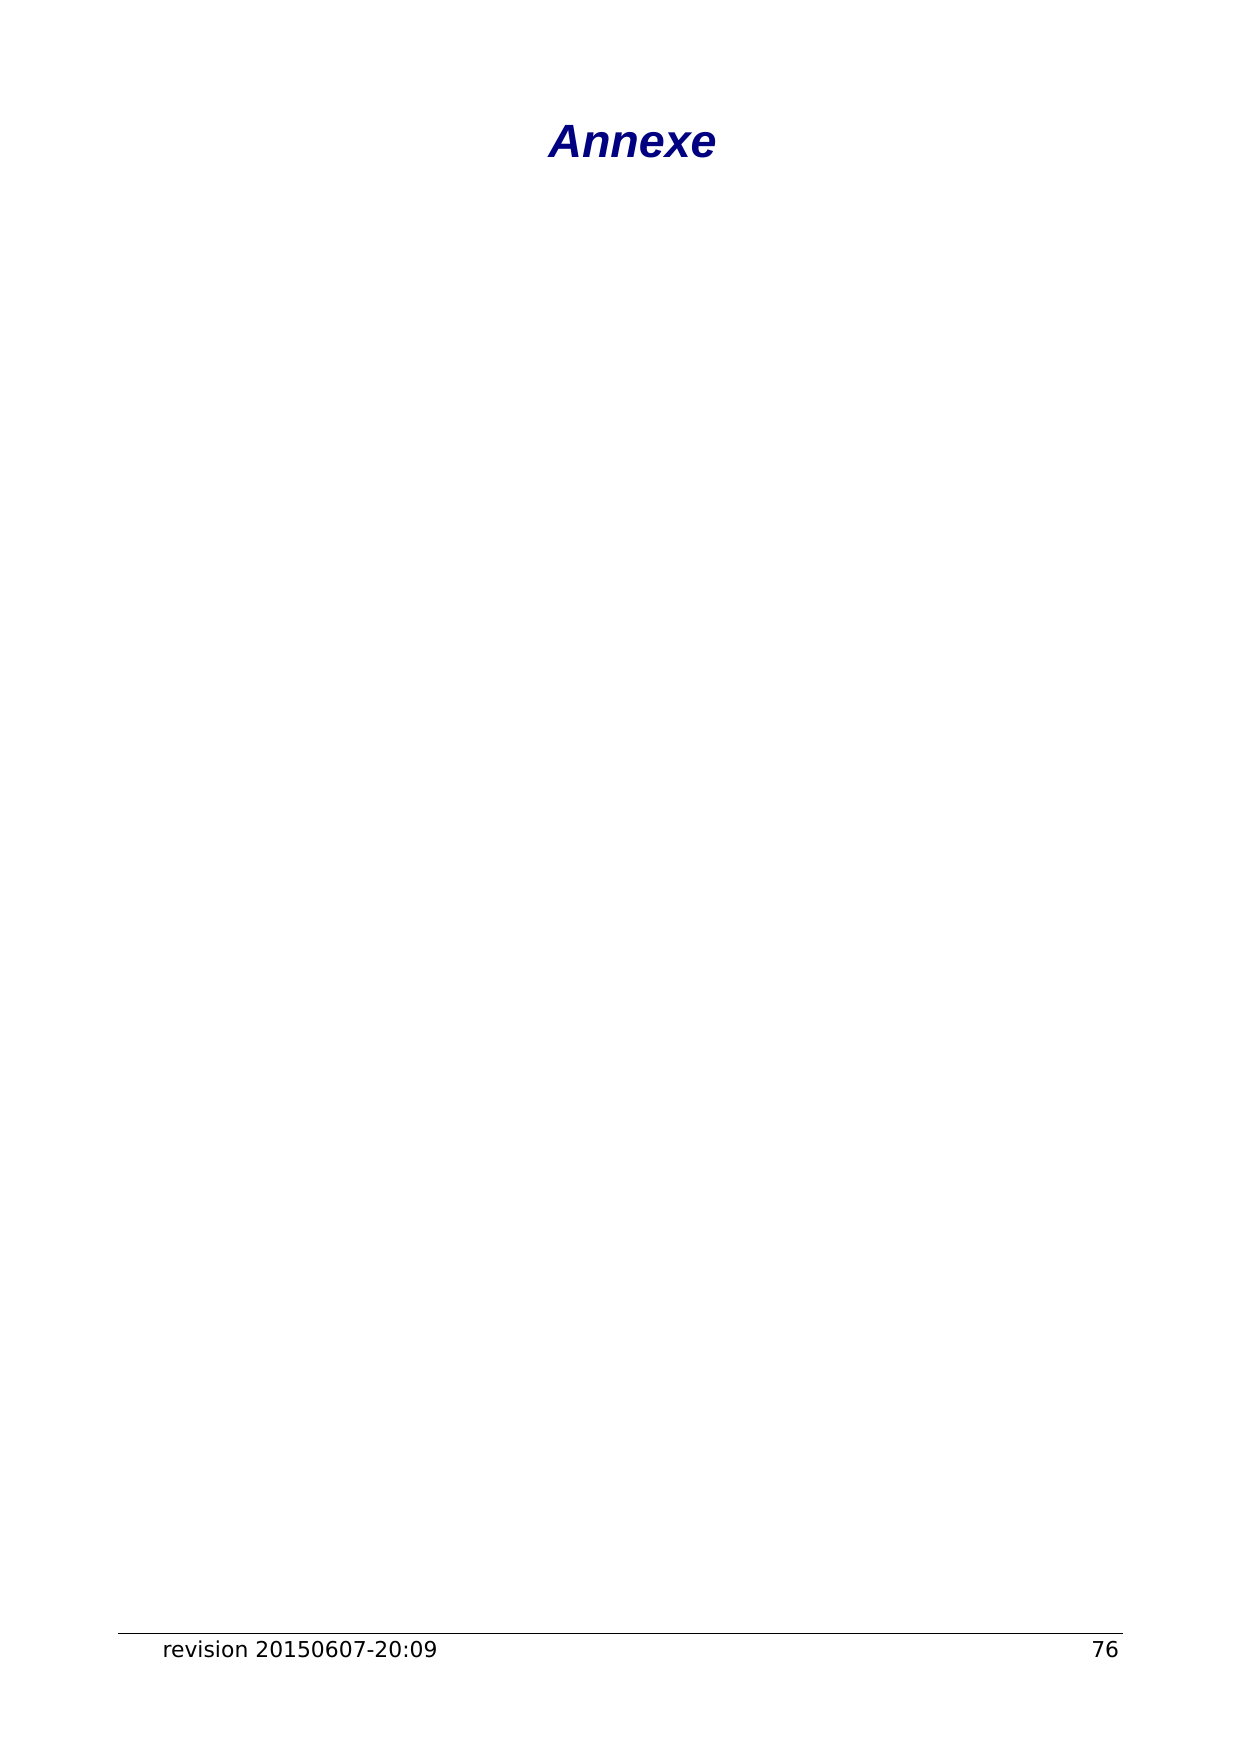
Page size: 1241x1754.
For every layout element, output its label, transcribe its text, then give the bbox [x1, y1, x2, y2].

subtitle Annexe [159, 113, 1123, 167]
